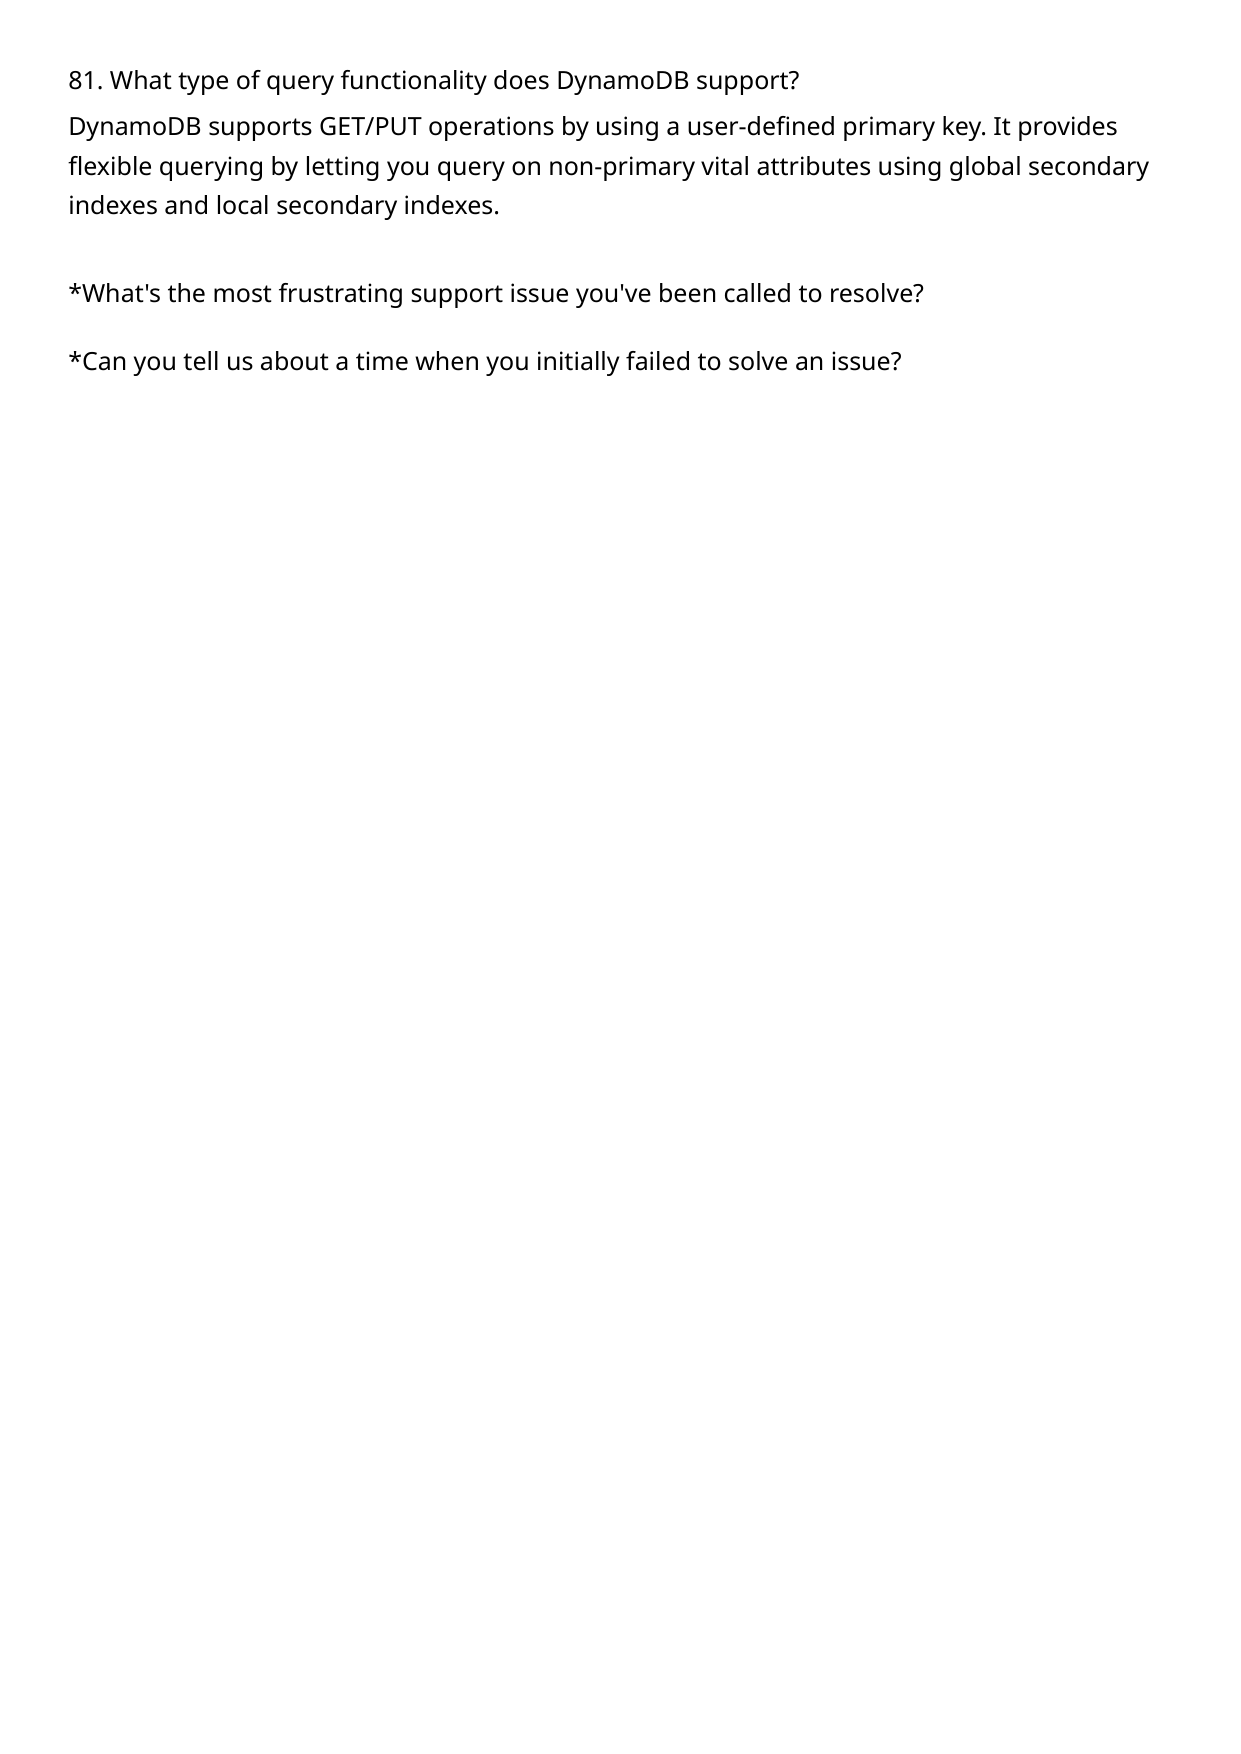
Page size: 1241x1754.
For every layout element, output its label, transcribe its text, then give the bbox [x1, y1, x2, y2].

text DynamoDB supports GET/PUT operations by using a user-defined primary key. It provides flexible querying by letting you query on non-primary vital attributes using global secondary indexes and local secondary indexes. [68, 109, 1173, 221]
text *Can you tell us about a time when you initially failed to solve an issue? [68, 343, 1173, 377]
subtitle 81. What type of query functionality does DynamoDB support? [68, 62, 1173, 97]
text *What's the most frustrating support issue you've been called to resolve? [68, 275, 1173, 309]
